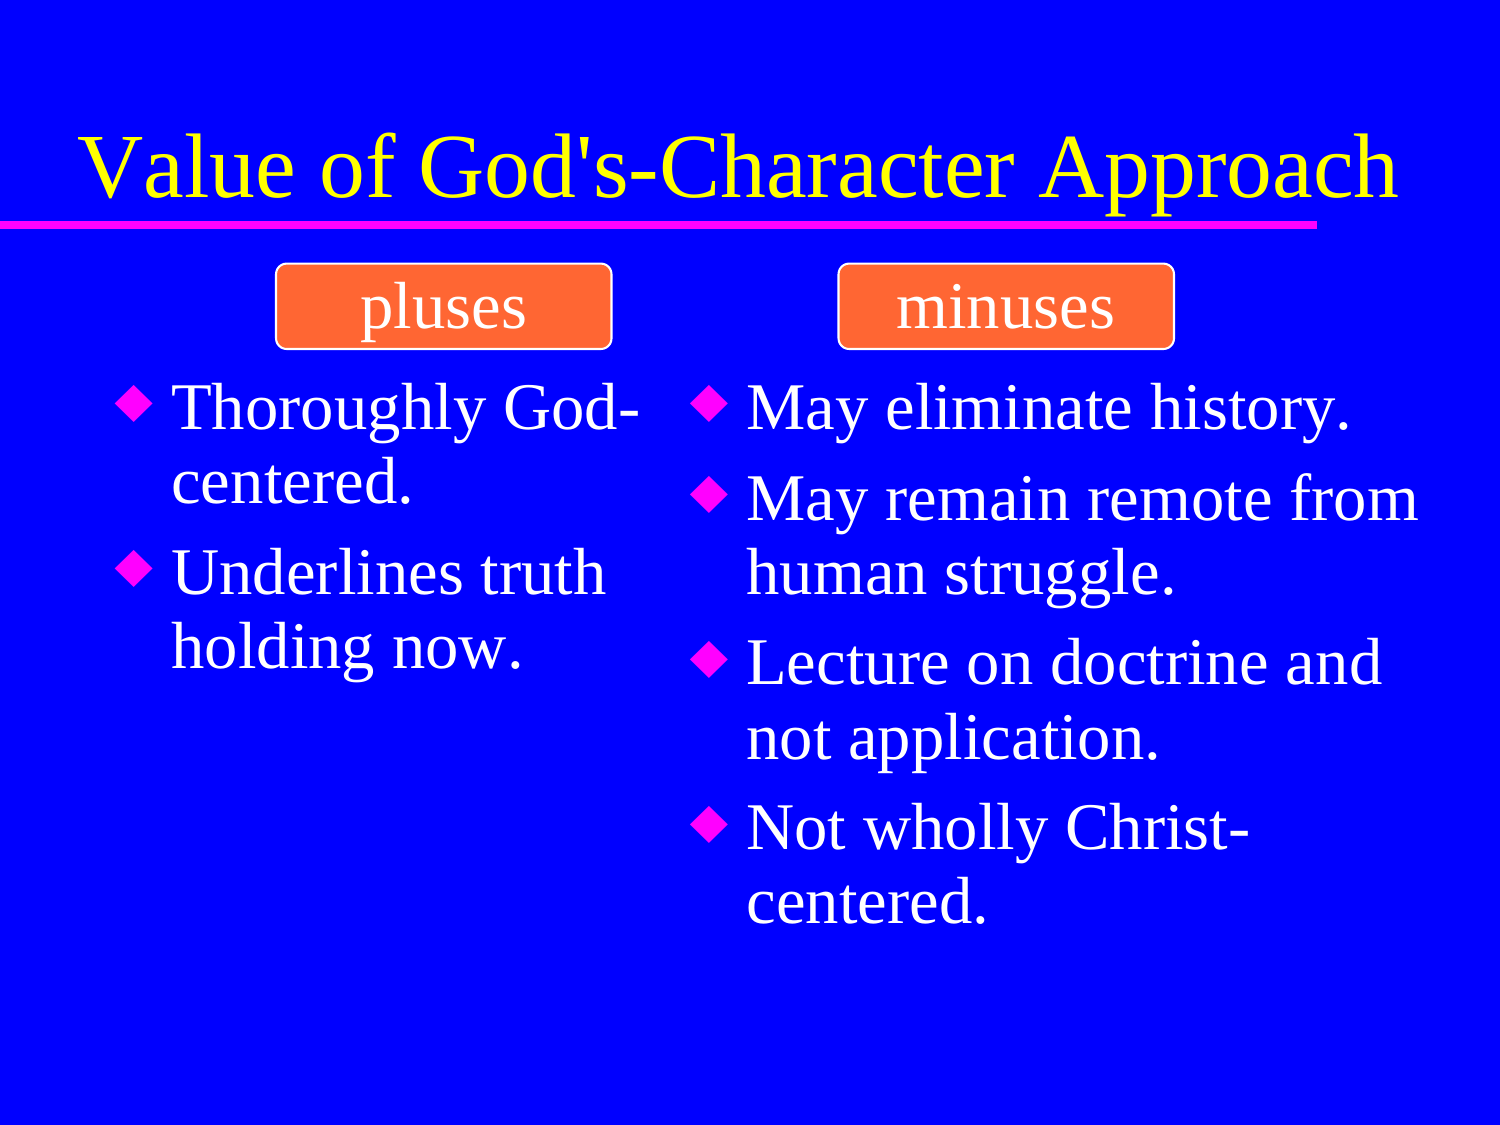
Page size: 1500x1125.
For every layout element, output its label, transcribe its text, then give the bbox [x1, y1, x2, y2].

text_box minuses [838, 263, 1175, 350]
text_box pluses [276, 263, 612, 350]
list May eliminate history. May remain remote from human struggle. Lecture on doctrine and not application. Not wholly Christ-centered. [674, 362, 1475, 1038]
title Value of God's-Character Approach [62, 43, 1449, 225]
list Thoroughly God-centered. Underlines truth holding now. [99, 362, 674, 1038]
